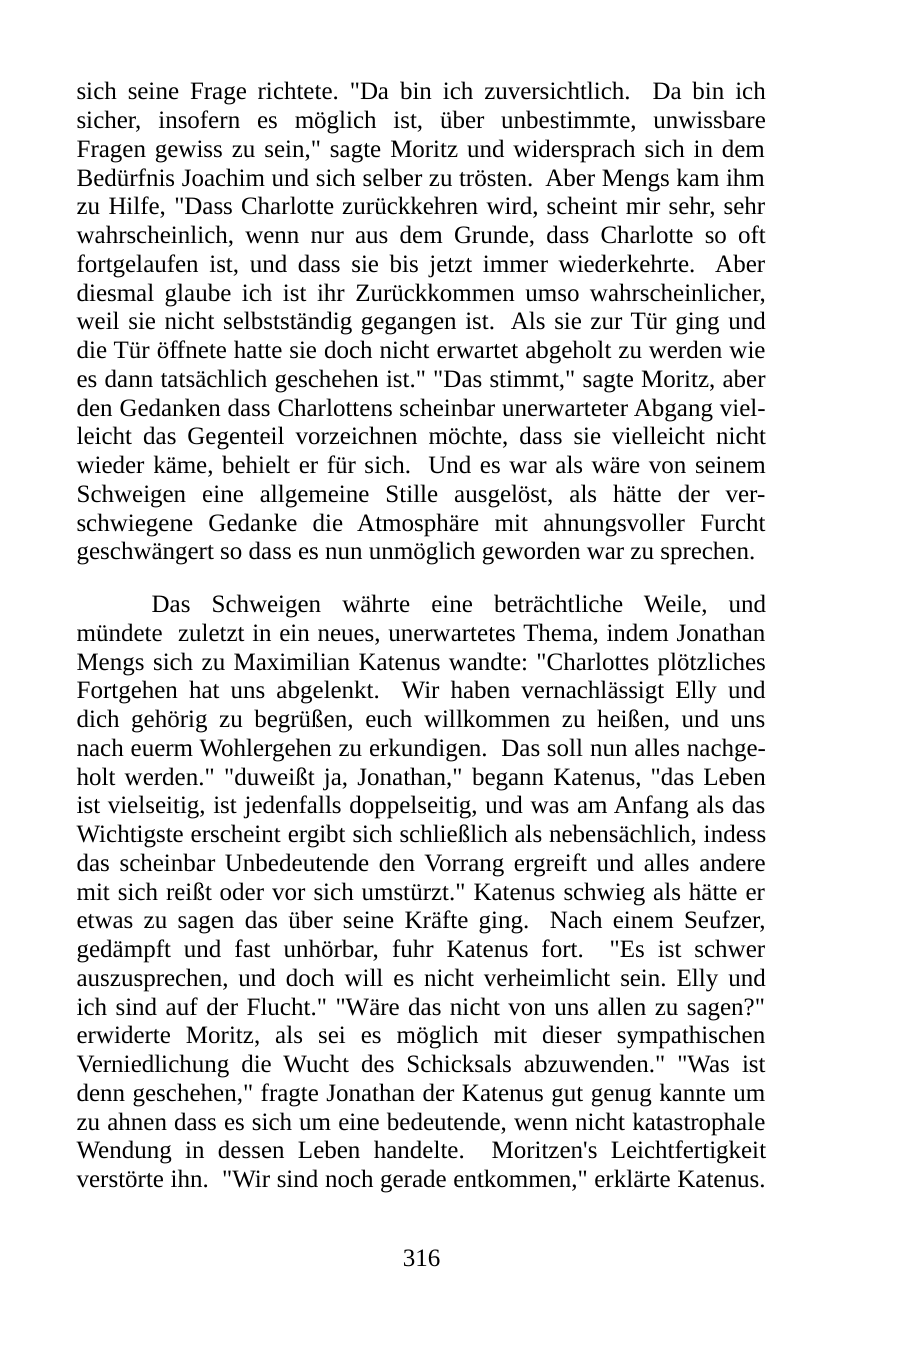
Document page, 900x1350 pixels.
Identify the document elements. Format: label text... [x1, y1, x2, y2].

text sich seine Frage richtete. "Da bin ich zuversichtlich. Da bin ich sicher, insofern es möglich ist, über unbestimmte, unwissbare Fragen gewiss zu sein," sagte Moritz und widersprach sich in dem Bedürfnis Joachim und sich selber zu trösten. Aber Mengs kam ihm zu Hilfe, "Dass Charlotte zurückkehren wird, scheint mir sehr, sehr wahrscheinlich, wenn nur aus dem Grunde, dass Charlotte so oft fortgelaufen ist, und dass sie bis jetzt immer wiederkehrte. Aber diesmal glaube ich ist ihr Zurückkommen umso wahrscheinlicher, weil sie nicht selbstständig gegangen ist. Als sie zur Tür ging und die Tür öffnete hatte sie doch nicht erwartet abgeholt zu werden wie es dann tatsächlich geschehen ist." "Das stimmt," sagte Moritz, aber den Gedanken dass Charlottens scheinbar unerwarteter Abgang viel-leicht das Gegenteil vorzeichnen möchte, dass sie vielleicht nicht wieder käme, behielt er für sich. Und es war als wäre von seinem Schweigen eine allgemeine Stille ausgelöst, als hätte der ver-schwiegene Gedanke die Atmosphäre mit ahnungsvoller Furcht geschwängert so dass es nun unmöglich geworden war zu sprechen. [76, 76, 766, 565]
text Das Schweigen währte eine beträchtliche Weile, und mündete zuletzt in ein neues, unerwartetes Thema, indem Jonathan Mengs sich zu Maximilian Katenus wandte: "Charlottes plötzliches Fortgehen hat uns abgelenkt. Wir haben vernachlässigt Elly und dich gehörig zu begrüßen, euch willkommen zu heißen, und uns nach euerm Wohlergehen zu erkundigen. Das soll nun alles nachge-holt werden." "duweißt ja, Jonathan," begann Katenus, "das Leben ist vielseitig, ist jedenfalls doppelseitig, und was am Anfang als das Wichtigste erscheint ergibt sich schließlich als nebensächlich, indess das scheinbar Unbedeutende den Vorrang ergreift und alles andere mit sich reißt oder vor sich umstürzt." Katenus schwieg als hätte er etwas zu sagen das über seine Kräfte ging. Nach einem Seufzer, gedämpft und fast unhörbar, fuhr Katenus fort. "Es ist schwer auszusprechen, und doch will es nicht verheimlicht sein. Elly und ich sind auf der Flucht." "Wäre das nicht von uns allen zu sagen?" erwiderte Moritz, als sei es möglich mit dieser sympathischen Verniedlichung die Wucht des Schicksals abzuwenden." "Was ist denn geschehen," fragte Jonathan der Katenus gut genug kannte um zu ahnen dass es sich um eine bedeutende, wenn nicht katastrophale Wendung in dessen Leben handelte. Moritzen's Leichtfertigkeit verstörte ihn. "Wir sind noch gerade entkommen," erklärte Katenus. [76, 589, 766, 1193]
